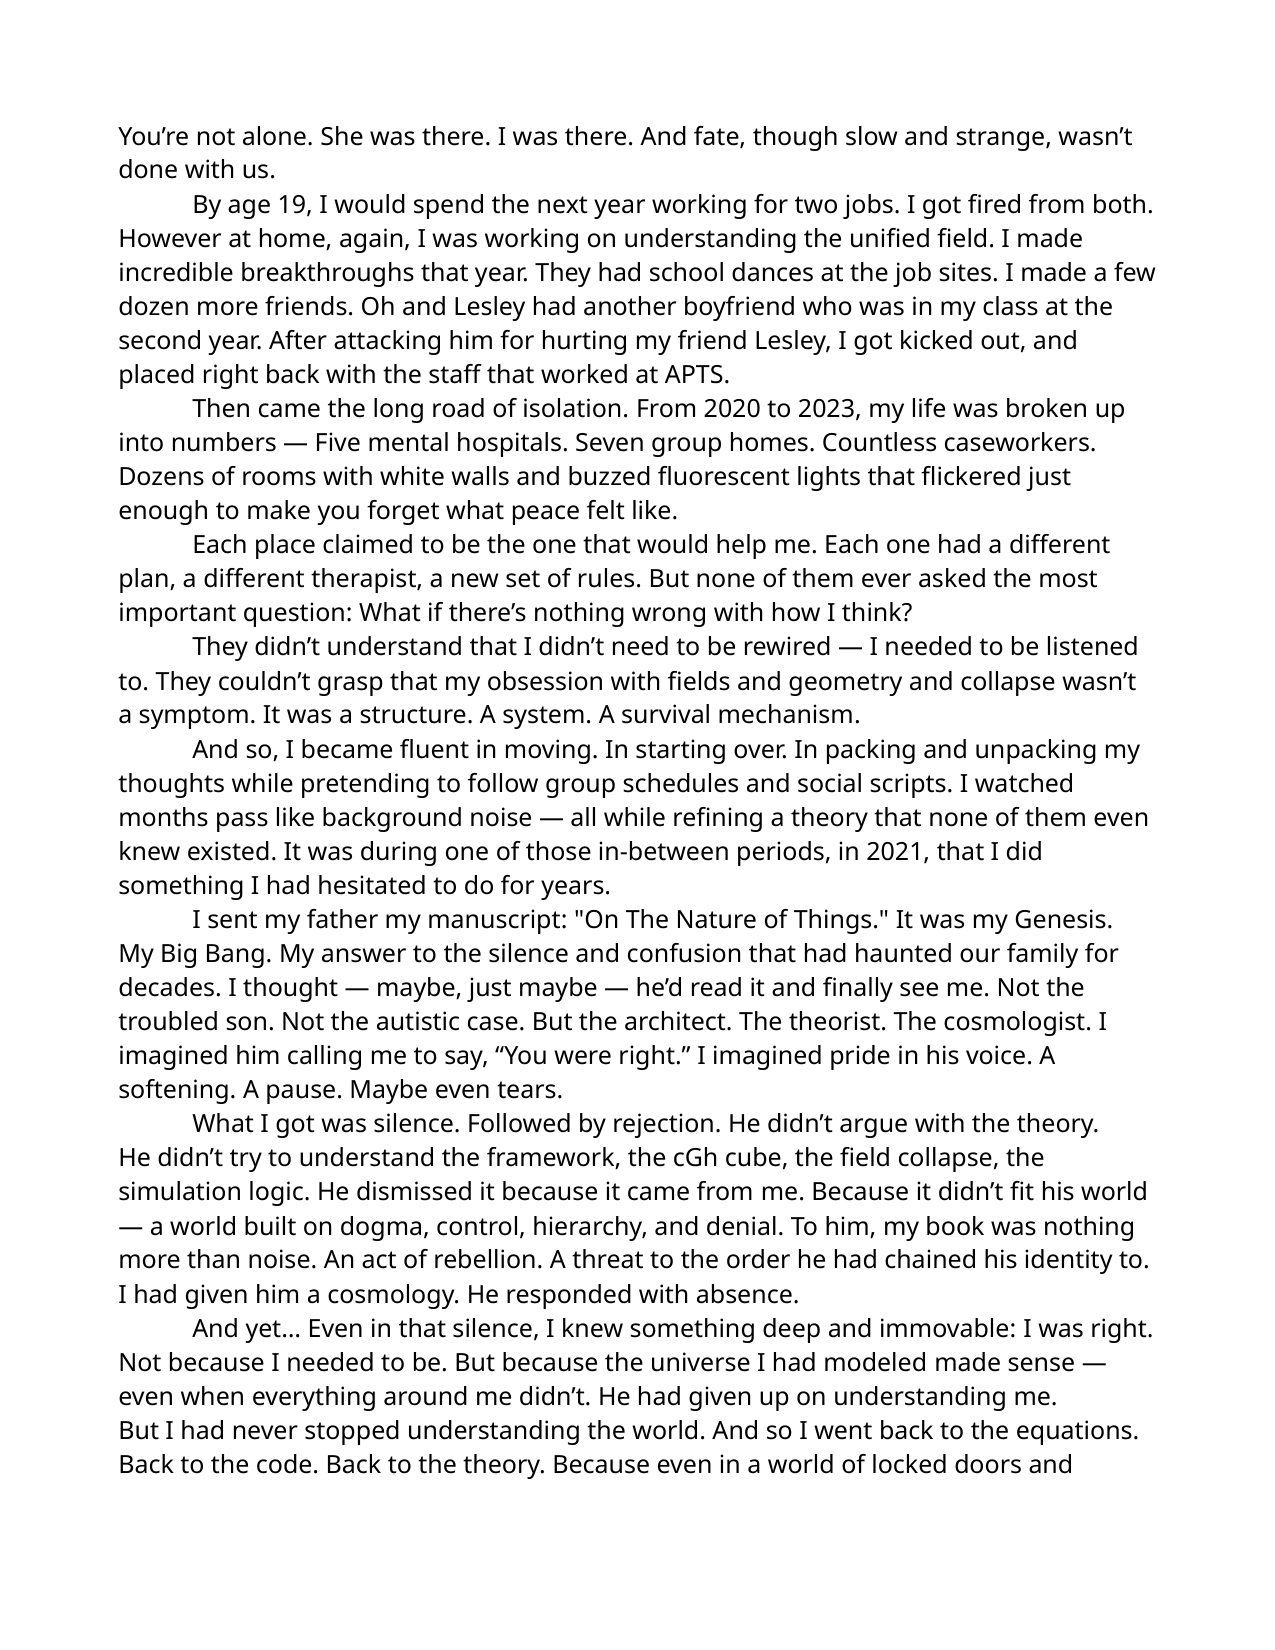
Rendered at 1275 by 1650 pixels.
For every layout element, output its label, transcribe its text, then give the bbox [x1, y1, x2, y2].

text And yet… Even in that silence, I knew something deep and immovable: I was right. Not because I needed to be. But because the universe I had modeled made sense — even when everything around me didn’t. He had given up on understanding me. But I had never stopped understanding the world. And so I went back to the equations. Back to the code. Back to the theory. Because even in a world of locked doors and [118, 1310, 1157, 1481]
text They didn’t understand that I didn’t need to be rewired — I needed to be listened to. They couldn’t grasp that my obsession with fields and geometry and collapse wasn’t a symptom. It was a structure. A system. A survival mechanism. [118, 629, 1157, 731]
text What I got was silence. Followed by rejection. He didn’t argue with the theory. He didn’t try to understand the framework, the cGh cube, the field collapse, the simulation logic. He dismissed it because it came from me. Because it didn’t fit his world — a world built on dogma, control, hierarchy, and denial. To him, my book was nothing more than noise. An act of rebellion. A threat to the order he had chained his identity to. I had given him a cosmology. He responded with absence. [118, 1106, 1157, 1310]
text Then came the long road of isolation. From 2020 to 2023, my life was broken up into numbers — Five mental hospitals. Seven group homes. Countless caseworkers. Dozens of rooms with white walls and buzzed fluorescent lights that flickered just enough to make you forget what peace felt like. [118, 391, 1157, 527]
text And so, I became fluent in moving. In starting over. In packing and unpacking my thoughts while pretending to follow group schedules and social scripts. I watched months pass like background noise — all while refining a theory that none of them even knew existed. It was during one of those in-between periods, in 2021, that I did something I had hesitated to do for years. [118, 731, 1157, 902]
text By age 19, I would spend the next year working for two jobs. I got fired from both. However at home, again, I was working on understanding the unified field. I made incredible breakthroughs that year. They had school dances at the job sites. I made a few dozen more friends. Oh and Lesley had another boyfriend who was in my class at the second year. After attacking him for hurting my friend Lesley, I got kicked out, and placed right back with the staff that worked at APTS. [118, 186, 1157, 391]
text You’re not alone. She was there. I was there. And fate, though slow and strange, wasn’t done with us. [118, 118, 1157, 186]
text Each place claimed to be the one that would help me. Each one had a different plan, a different therapist, a new set of rules. But none of them ever asked the most important question: What if there’s nothing wrong with how I think? [118, 527, 1157, 629]
text I sent my father my manuscript: "On The Nature of Things." It was my Genesis. My Big Bang. My answer to the silence and confusion that had haunted our family for decades. I thought — maybe, just maybe — he’d read it and finally see me. Not the troubled son. Not the autistic case. But the architect. The theorist. The cosmologist. I imagined him calling me to say, “You were right.” I imagined pride in his voice. A softening. A pause. Maybe even tears. [118, 902, 1157, 1106]
